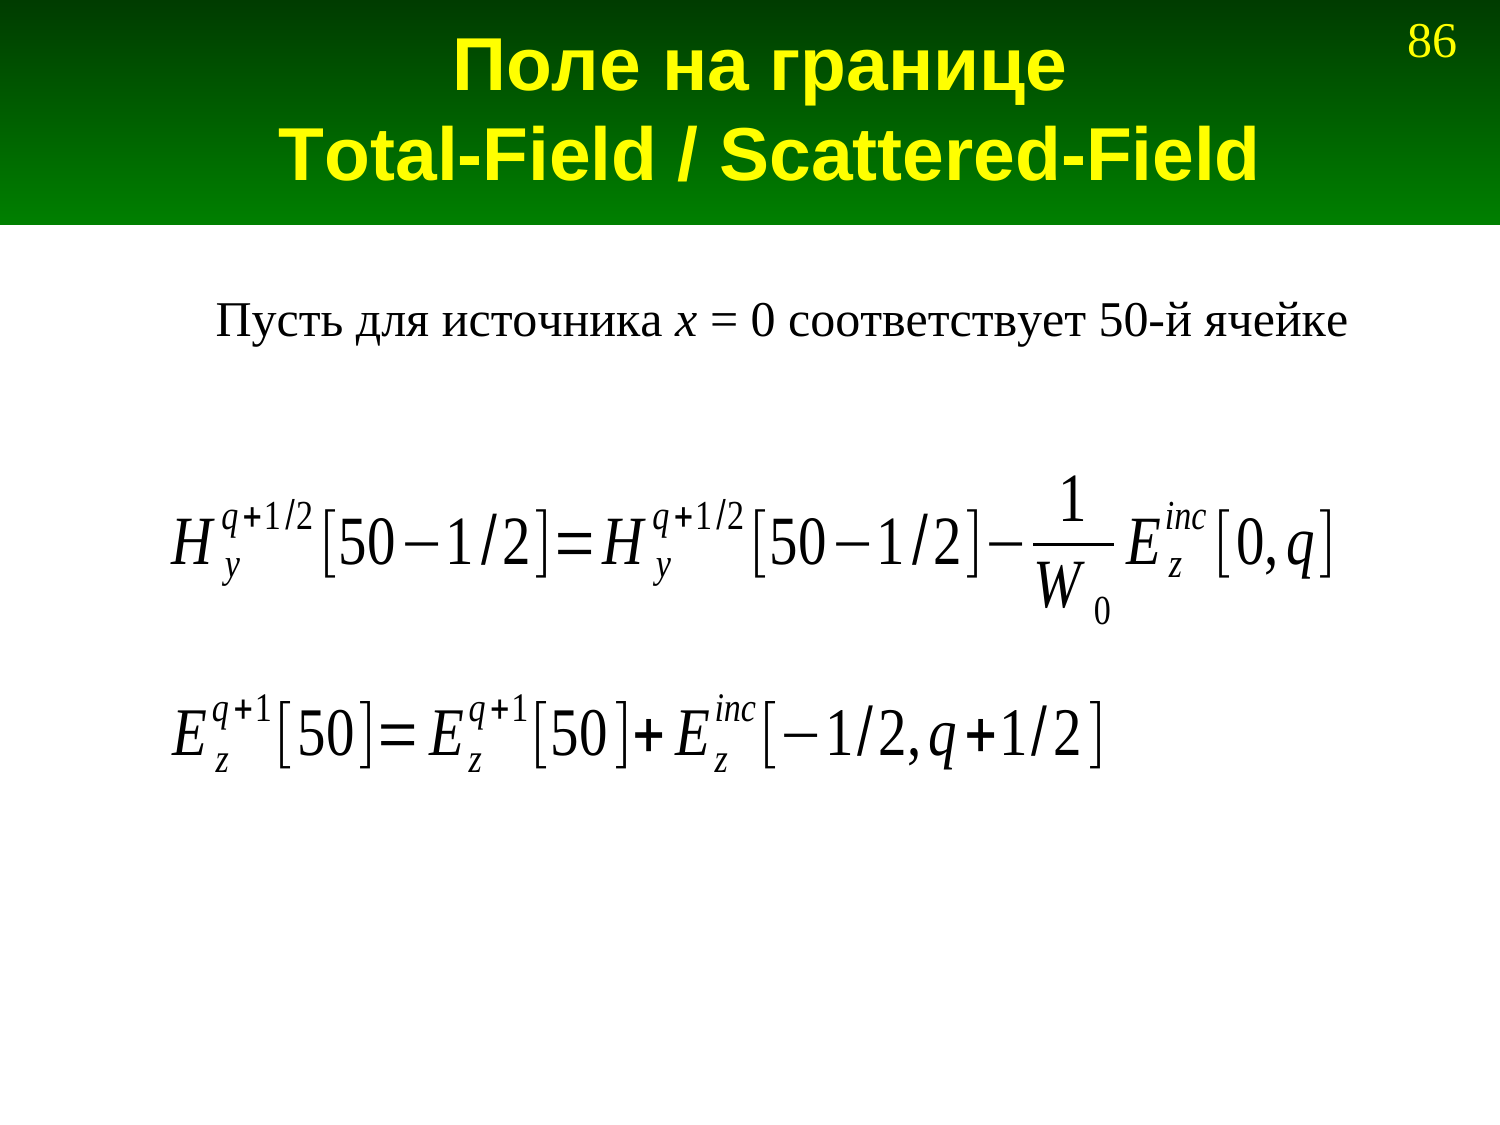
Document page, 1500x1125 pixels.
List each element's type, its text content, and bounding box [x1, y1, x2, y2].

chart [153, 460, 1349, 635]
title Поле на границе Total-Field / Scattered-Field [100, 7, 1441, 204]
chart [154, 683, 1117, 780]
text_box Пусть для источника x = 0 соответствует 50-й ячейке [200, 279, 1368, 355]
